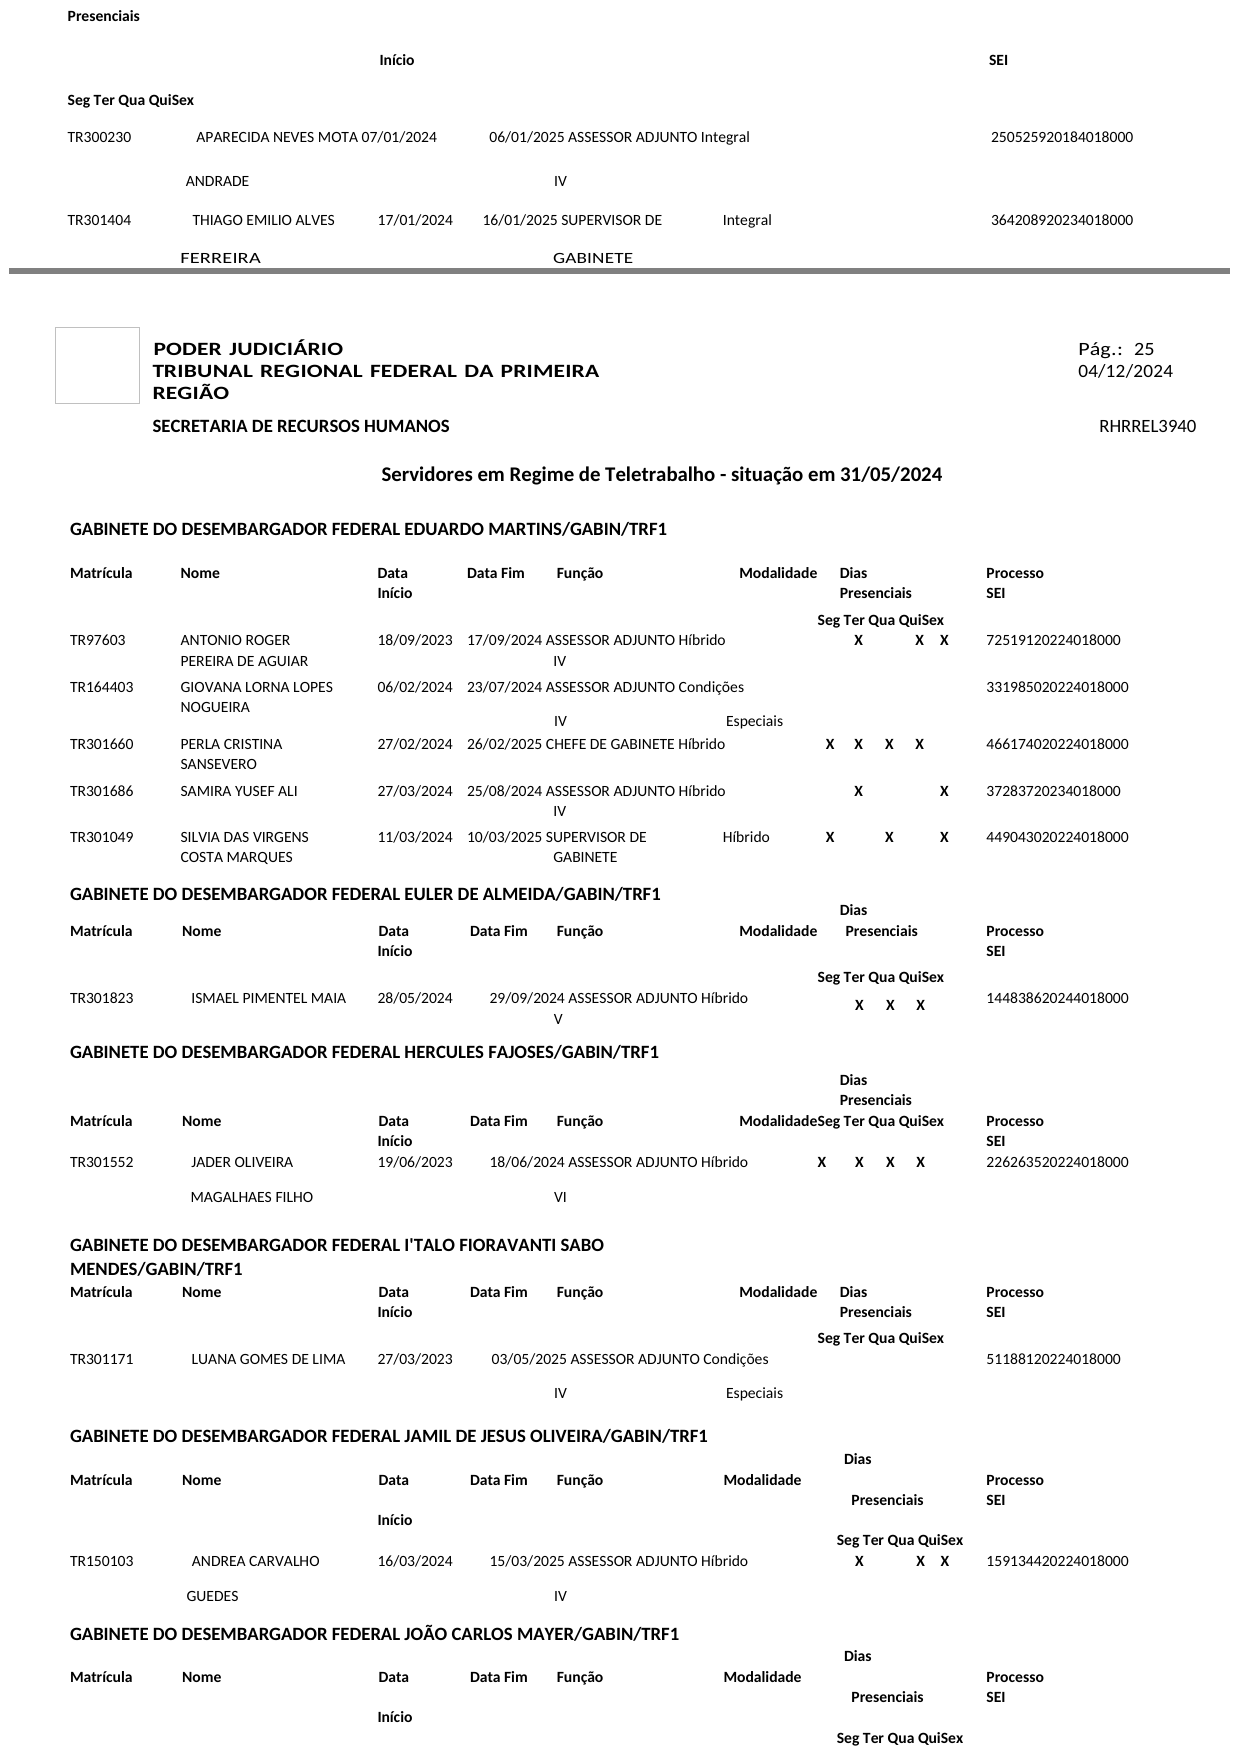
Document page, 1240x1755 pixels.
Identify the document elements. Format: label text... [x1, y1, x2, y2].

table_cell 25/08/2024 ASSESSOR ADJUNTO Híbrido IV [467, 781, 817, 827]
table_cell X X X Dias Presenciais [818, 989, 986, 1111]
table_cell 51188120224018000 [986, 1349, 1196, 1470]
table_cell X [940, 631, 986, 677]
table_cell Dias Presenciais Seg Ter Qua QuiSex [818, 564, 986, 631]
table_cell TR164403 [70, 677, 180, 734]
text TR301404 THIAGO EMILIO ALVES 17/01/2024 16/01/2025 SUPERVISOR DE Integral 364208920234018000 [67, 210, 1196, 229]
table_cell [940, 734, 986, 781]
table_cell X [854, 631, 885, 677]
table_cell [818, 631, 854, 677]
table_cell 331985020224018000 [986, 677, 1196, 734]
table_cell [909, 677, 940, 734]
table_cell X [940, 827, 986, 921]
table_cell Matrícula Nome Data Data Fim Função Modalidade Presenciais Início Seg Ter Qua QuiSex [70, 1667, 986, 1749]
table_cell X X X X [818, 1152, 986, 1282]
table_cell 26/02/2025 CHEFE DE GABINETE Híbrido [467, 734, 817, 781]
table_cell 18/09/2023 [377, 631, 467, 677]
table_cell Dias Presenciais Seg Ter Qua QuiSex [818, 1282, 986, 1349]
table_cell Matrícula Nome Data Data Fim Função Modalidade Início [70, 921, 817, 988]
table_cell GABINETE DO DESEMBARGADOR FEDERAL EULER DE ALMEIDA/GABIN/TRF1 [70, 869, 817, 921]
table_cell 17/09/2024 ASSESSOR ADJUNTO Híbrido IV [467, 631, 817, 677]
table_cell TR301823 ISMAEL PIMENTEL MAIA 28/05/2024 29/09/2024 ASSESSOR ADJUNTO Híbrido V GABINETE DO DESEMBARGADOR FEDERAL HERCULES FAJOSES/GABIN/TRF1 [70, 989, 817, 1111]
table_cell 72519120224018000 [986, 631, 1196, 677]
table_cell [940, 677, 986, 734]
table_cell 37283720234018000 [986, 781, 1196, 827]
table_cell TR301171 LUANA GOMES DE LIMA 27/03/2023 03/05/2025 ASSESSOR ADJUNTO Condições IV Especiais [70, 1349, 817, 1406]
table_cell TR150103 ANDREA CARVALHO 16/03/2024 15/03/2025 ASSESSOR ADJUNTO Híbrido X X X GUEDES IV GABINETE DO DESEMBARGADOR FEDERAL JOÃO CARLOS MAYER/GABIN/TRF1 Dias [70, 1551, 986, 1667]
table_cell [818, 1349, 986, 1406]
text Seg Ter Qua QuiSex [67, 90, 1196, 109]
table_cell X [909, 631, 940, 677]
table_cell 466174020224018000 [986, 734, 1196, 781]
table_cell Nome [180, 564, 377, 631]
table_cell Processo SEI [986, 921, 1196, 988]
table_cell ANTONIO ROGER PEREIRA DE AGUIAR [180, 631, 377, 677]
table_cell Processo SEI [986, 1282, 1196, 1349]
table_cell Processo SEI [986, 564, 1196, 631]
table_cell Data Início [377, 564, 467, 631]
table_cell X [940, 781, 986, 827]
table_cell SAMIRA YUSEF ALI [180, 781, 377, 827]
table_cell Matrícula Nome Data Data Fim Função Modalidade Início [70, 1111, 817, 1152]
text TR300230 APARECIDA NEVES MOTA 07/01/2024 06/01/2025 ASSESSOR ADJUNTO Integral 250525920184018000 [67, 127, 1196, 146]
table_cell X [909, 734, 940, 781]
table_cell 10/03/2025 SUPERVISOR DE Híbrido GABINETE [467, 827, 817, 868]
table_header SECRETARIA DE RECURSOS HUMANOS Servidores em Regime de Teletrabalho - situação em 31/05/2024 [70, 415, 986, 517]
table_cell [818, 677, 854, 734]
table_cell Seg Ter Qua QuiSex [818, 968, 986, 988]
table_cell 159134420224018000 [986, 1551, 1196, 1667]
text Início SEI [67, 43, 1196, 71]
table_cell X [854, 781, 885, 827]
table_cell [940, 921, 986, 968]
table_cell [885, 781, 909, 827]
table_cell [818, 517, 986, 563]
table_cell [854, 827, 885, 900]
table_cell Matrícula Nome Data Data Fim Função Modalidade Presenciais Início Seg Ter Qua QuiSex [70, 1470, 986, 1551]
table_cell [854, 677, 885, 734]
table_cell X [818, 734, 854, 781]
table_cell Presenciais [818, 921, 940, 968]
table_cell X [885, 827, 909, 900]
table_cell Data Fim Função Modalidade [467, 564, 817, 631]
table_cell X [885, 734, 909, 781]
table_cell PERLA CRISTINA SANSEVERO [180, 734, 377, 781]
text Presenciais [67, 6, 1196, 25]
table_cell TR97603 [70, 631, 180, 677]
table_cell TR301552 JADER OLIVEIRA 19/06/2023 18/06/2024 ASSESSOR ADJUNTO Híbrido MAGALHAES FILHO VI GABINETE DO DESEMBARGADOR FEDERAL I'TALO FIORAVANTI SABO MENDES/GABIN/TRF1 [70, 1152, 817, 1282]
table_cell Seg Ter Qua QuiSex [818, 1111, 986, 1152]
table_cell TR301686 [70, 781, 180, 827]
table_cell [885, 677, 909, 734]
table_cell Matrícula [70, 564, 180, 631]
table_cell 06/02/2024 [377, 677, 467, 734]
table_cell TR301049 [70, 827, 180, 868]
table_cell Dias [818, 900, 909, 921]
table_cell GABINETE DO DESEMBARGADOR FEDERAL JAMIL DE JESUS OLIVEIRA/GABIN/TRF1 Dias [70, 1406, 986, 1470]
table_cell 27/03/2024 [377, 781, 467, 827]
table_cell 27/02/2024 [377, 734, 467, 781]
table_cell Processo SEI [986, 1667, 1196, 1749]
table_cell Processo SEI [986, 1470, 1196, 1551]
table_header RHRREL3940 [986, 415, 1196, 563]
table_cell X [818, 827, 854, 900]
table_cell Matrícula Nome Data Data Fim Função Modalidade Início [70, 1282, 817, 1349]
table_cell 144838620244018000 [986, 989, 1196, 1111]
table_cell 449043020224018000 [986, 827, 1196, 921]
table_cell [909, 781, 940, 827]
table_cell 23/07/2024 ASSESSOR ADJUNTO Condições IV Especiais [467, 677, 817, 734]
table_cell [885, 631, 909, 677]
table_cell 11/03/2024 [377, 827, 467, 868]
table_cell 226263520224018000 [986, 1152, 1196, 1282]
table_cell GIOVANA LORNA LOPES NOGUEIRA [180, 677, 377, 734]
table_cell Processo SEI [986, 1111, 1196, 1152]
table_cell [909, 827, 940, 921]
table_cell X [854, 734, 885, 781]
table_cell SILVIA DAS VIRGENS COSTA MARQUES [180, 827, 377, 868]
table_cell GABINETE DO DESEMBARGADOR FEDERAL EDUARDO MARTINS/GABIN/TRF1 [70, 517, 817, 563]
table_cell TR301660 [70, 734, 180, 781]
text ANDRADE IV [67, 164, 1196, 192]
table_cell [818, 781, 854, 827]
